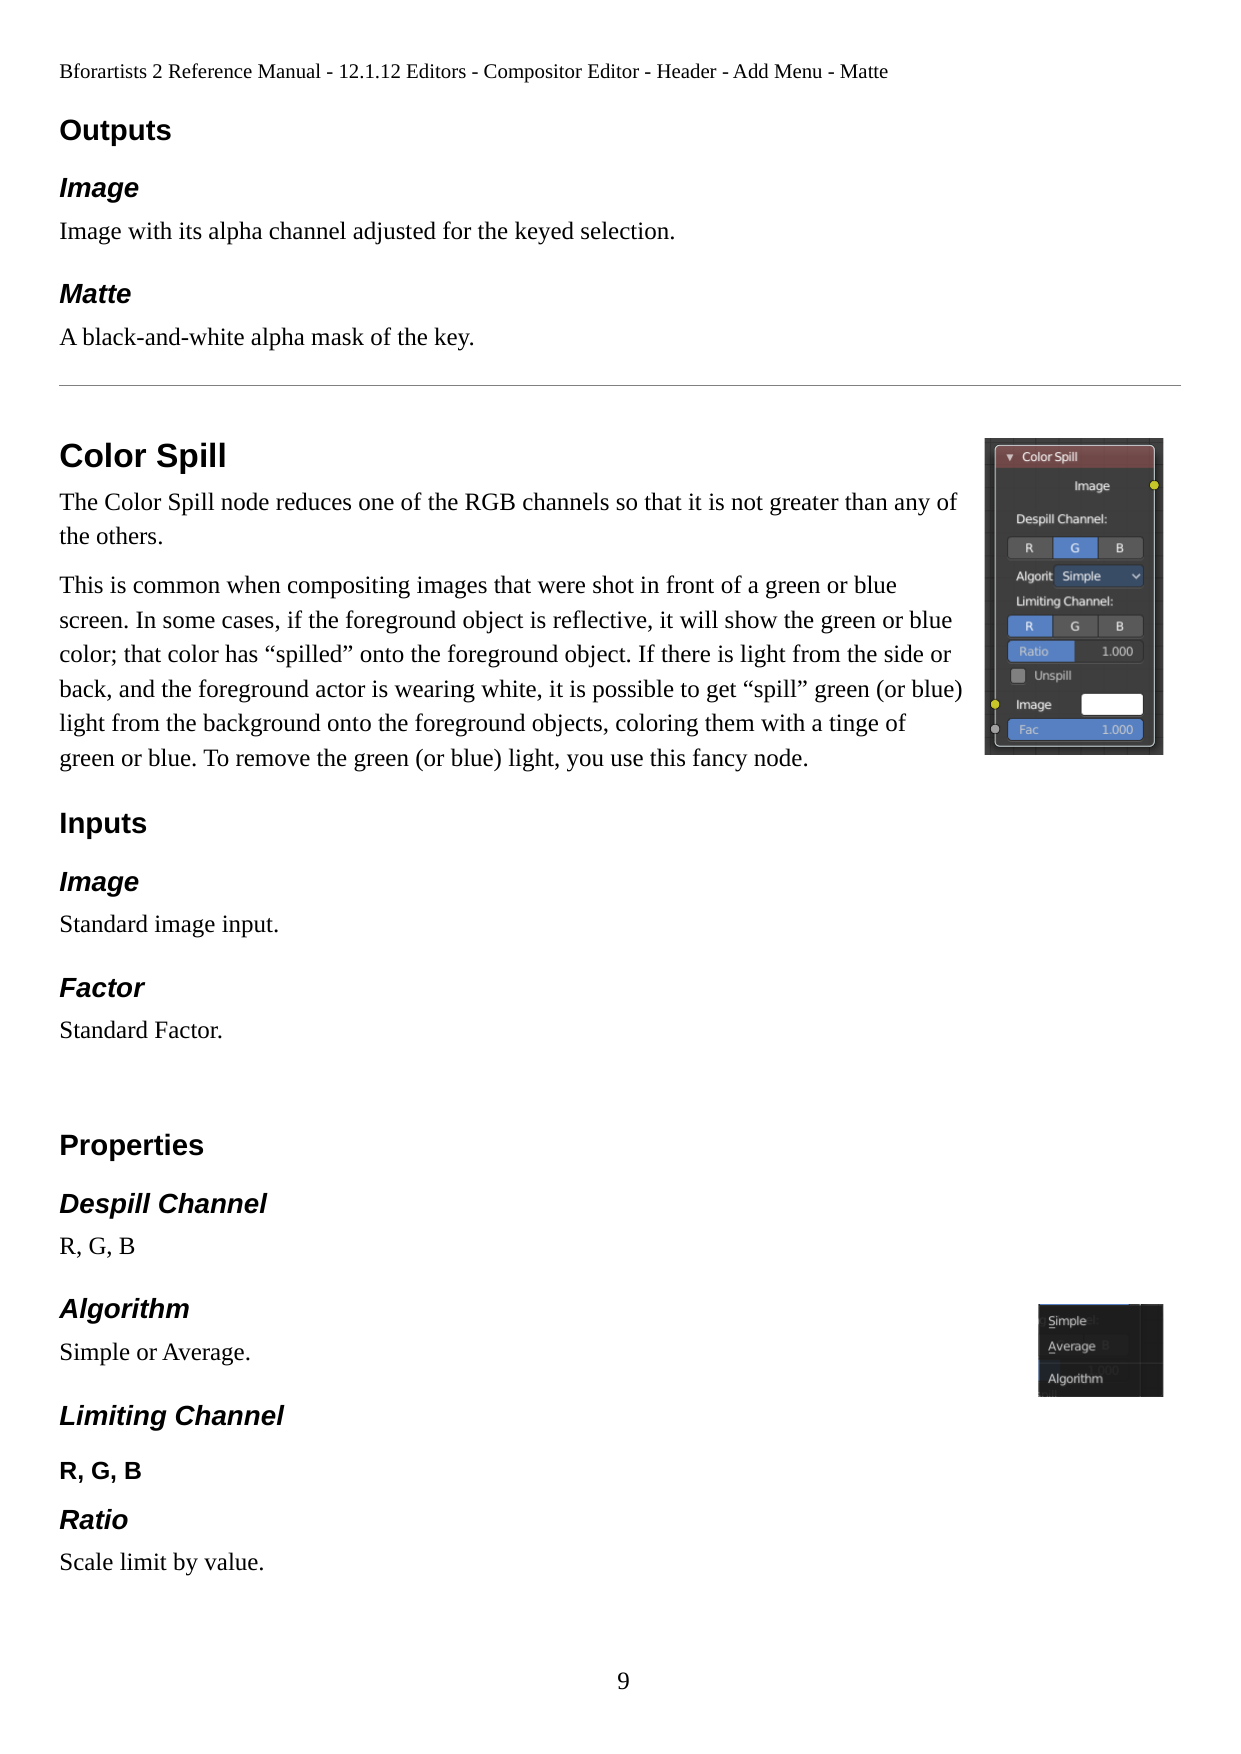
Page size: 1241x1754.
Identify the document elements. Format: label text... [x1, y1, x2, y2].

subtitle Despill Channel [59, 1187, 1181, 1219]
subtitle Inputs [59, 806, 1181, 840]
subtitle Properties [59, 1128, 1181, 1162]
picture [1038, 1304, 1164, 1397]
subtitle Image [59, 171, 1181, 203]
subtitle Outputs [59, 113, 1181, 146]
text R, G, B [59, 1231, 1181, 1260]
subtitle R, G, B [59, 1456, 1181, 1484]
subtitle Image [59, 865, 1181, 897]
subtitle Color Spill [59, 436, 1181, 474]
picture [984, 438, 1164, 755]
subtitle Ratio [59, 1503, 1181, 1535]
subtitle Algorithm [59, 1293, 1181, 1325]
text A black-and-white alpha mask of the key. [59, 322, 1181, 350]
text Standard image input. [59, 909, 1181, 938]
text Image with its alpha channel adjusted for the keyed selection. [59, 216, 1181, 244]
subtitle Matte [59, 277, 1181, 309]
text [1164, 1337, 1181, 1366]
text This is common when compositing images that were shot in front of a green or blue screen. In some cases, if the foreground object is reflective, it will show the green or blue color; that color has “spilled” onto the foreground object. If there is light from the side or back, and the foreground actor is wearing white, it is possible to get “spill” green (or blue) light from the background onto the foreground objects, coloring them with a tinge of green or blue. To remove the green (or blue) light, you use this fancy node. [59, 570, 1181, 772]
text The Color Spill node reduces one of the RGB channels so that it is not greater than any of the others. [59, 487, 984, 550]
subtitle Limiting Channel [59, 1399, 1181, 1431]
text Scale limit by value. [59, 1547, 1181, 1576]
text Simple or Average. [59, 1337, 1038, 1366]
subtitle Factor [59, 971, 1181, 1003]
text Standard Factor. [59, 1016, 1181, 1044]
